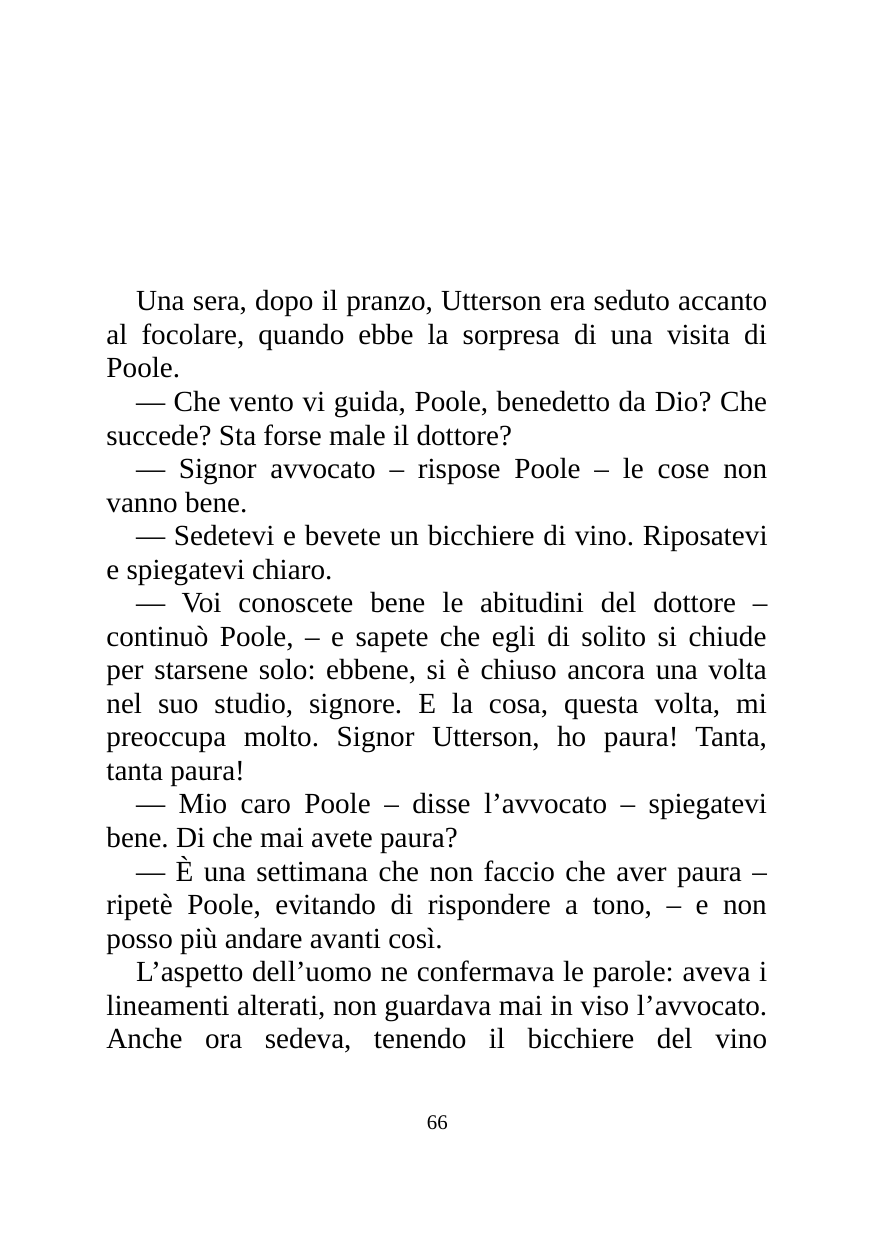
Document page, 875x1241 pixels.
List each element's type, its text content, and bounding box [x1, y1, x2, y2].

text — Che vento vi guida, Poole, benedetto da Dio? Che succede? Sta forse male il dottore? [106, 384, 768, 451]
text — Mio caro Poole – disse l’avvocato – spiegatevi bene. Di che mai avete paura? [106, 787, 768, 854]
text — Voi conoscete bene le abitudini del dottore – continuò Poole, – e sapete che egli di solito si chiude per starsene solo: ebbene, si è chiuso ancora una volta nel suo studio, signore. E la cosa, questa volta, mi preoccupa molto. Signor Utterson, ho paura! Tanta, tanta paura! [106, 585, 768, 787]
text L’aspetto dell’uomo ne confermava le parole: aveva i lineamenti alterati, non guardava mai in viso l’avvocato. Anche ora sedeva, tenendo il bicchiere del vino [106, 954, 768, 1055]
text — È una settimana che non faccio che aver paura – ripetè Poole, evitando di rispondere a tono, – e non posso più andare avanti così. [106, 854, 768, 954]
text — Signor avvocato – rispose Poole – le cose non vanno bene. [106, 451, 768, 518]
text Una sera, dopo il pranzo, Utterson era seduto accanto al focolare, quando ebbe la sorpresa di una visita di Poole. [106, 283, 768, 384]
text — Sedetevi e bevete un bicchiere di vino. Riposatevi e spiegatevi chiaro. [106, 518, 768, 585]
